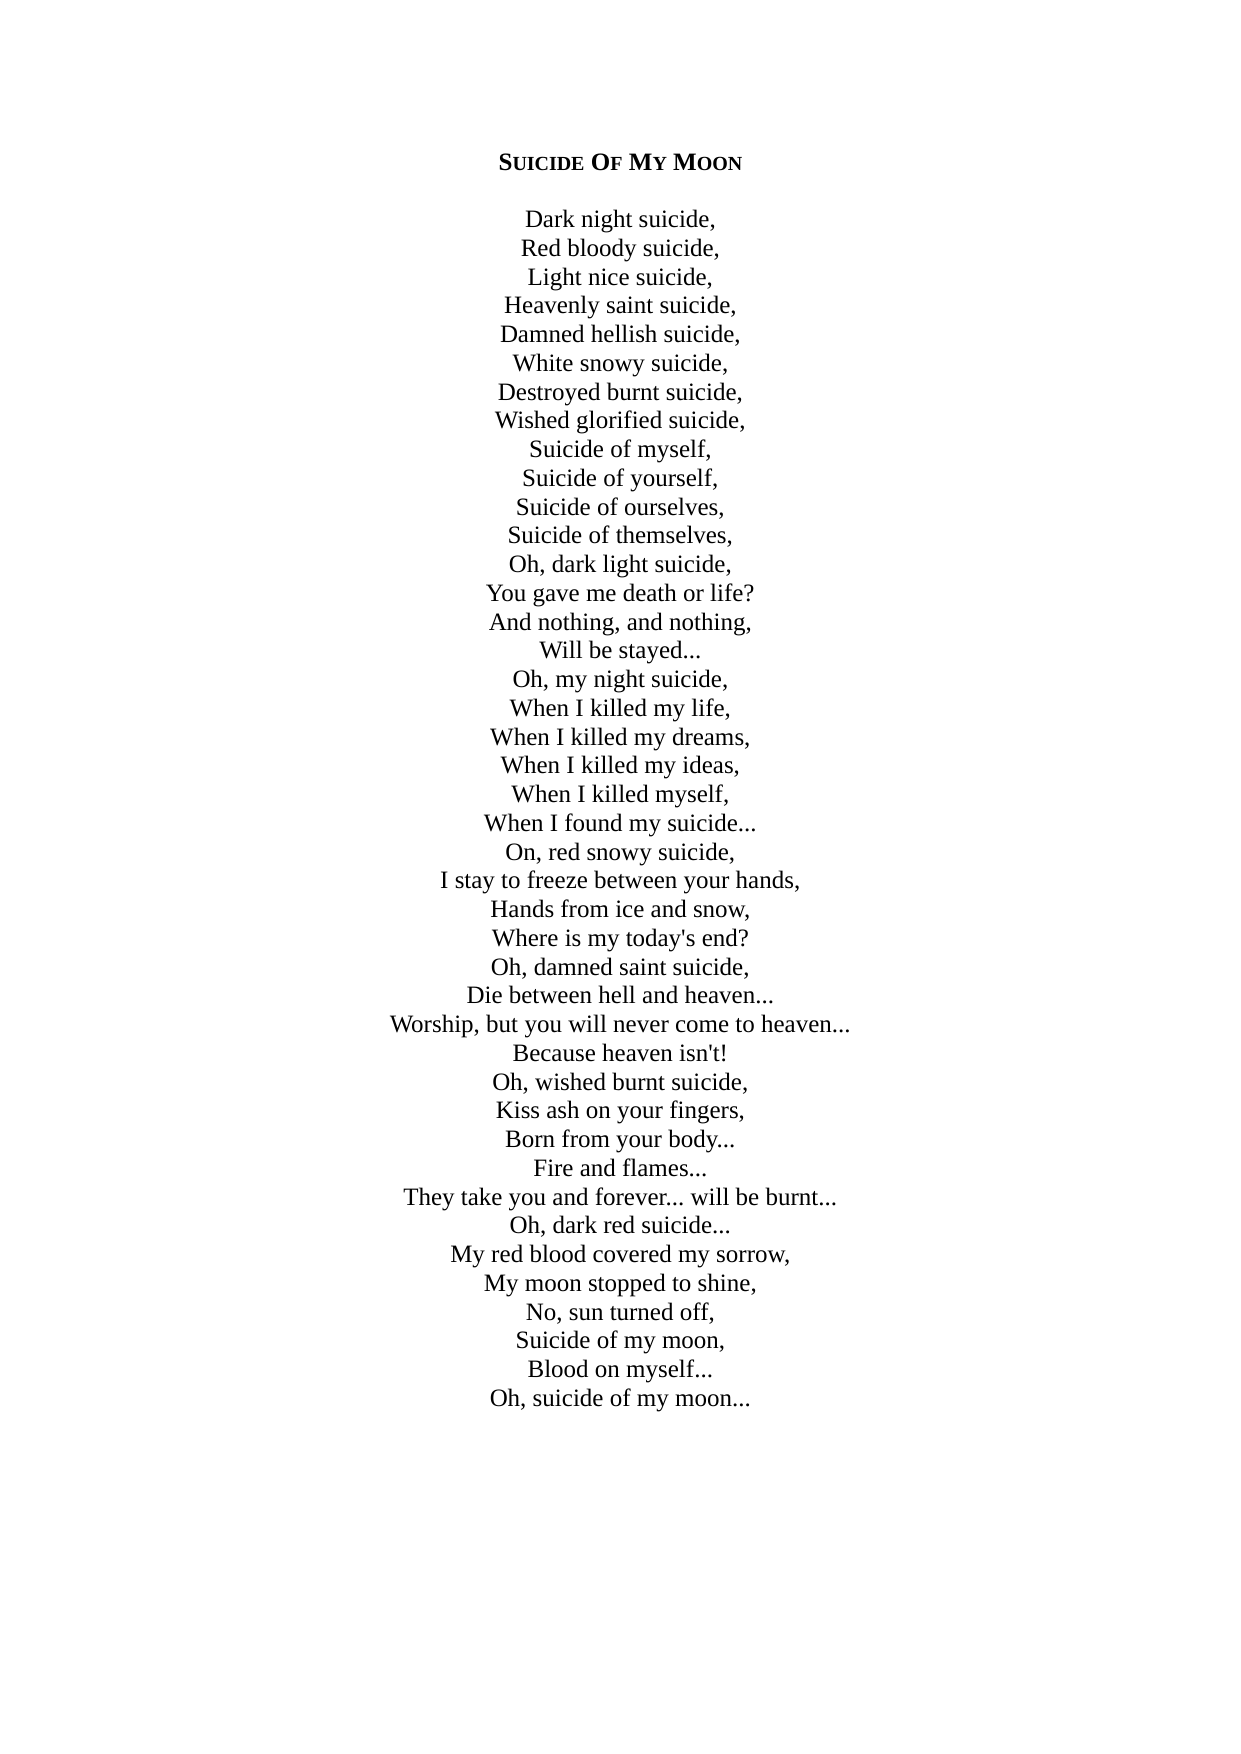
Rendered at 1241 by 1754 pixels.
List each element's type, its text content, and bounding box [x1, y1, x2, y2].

text Red bloody suicide, [118, 233, 1122, 262]
text Heavenly saint suicide, [118, 291, 1122, 319]
text Die between hell and heaven... [118, 981, 1122, 1009]
text Suicide Of My Moon [118, 147, 1122, 176]
text White snowy suicide, [118, 348, 1122, 377]
text My moon stopped to shine, [118, 1268, 1122, 1297]
text When I killed my life, [118, 693, 1122, 722]
text Suicide of yourself, [118, 463, 1122, 492]
text You gave me death or life? [118, 578, 1122, 607]
text When I killed myself, [118, 779, 1122, 808]
text Hands from ice and snow, [118, 894, 1122, 923]
text My red blood covered my sorrow, [118, 1239, 1122, 1268]
text Blood on myself... [118, 1354, 1122, 1383]
text Oh, dark red suicide... [118, 1211, 1122, 1239]
text Suicide of themselves, [118, 521, 1122, 549]
text Kiss ash on your fingers, [118, 1096, 1122, 1124]
text Oh, my night suicide, [118, 664, 1122, 693]
text Worship, but you will never come to heaven... [118, 1009, 1122, 1038]
text Damned hellish suicide, [118, 319, 1122, 348]
text Suicide of ourselves, [118, 492, 1122, 521]
text Oh, damned saint suicide, [118, 952, 1122, 981]
text Will be stayed... [118, 636, 1122, 664]
text Fire and flames... [118, 1153, 1122, 1182]
text Dark night suicide, [118, 204, 1122, 233]
text Oh, suicide of my moon... [118, 1383, 1122, 1412]
text When I found my suicide... [118, 808, 1122, 837]
text Suicide of myself, [118, 434, 1122, 463]
text Wished glorified suicide, [118, 406, 1122, 434]
text Light nice suicide, [118, 262, 1122, 291]
text I stay to freeze between your hands, [118, 866, 1122, 894]
text Destroyed burnt suicide, [118, 377, 1122, 406]
text Oh, wished burnt suicide, [118, 1067, 1122, 1096]
text And nothing, and nothing, [118, 607, 1122, 636]
text When I killed my dreams, [118, 722, 1122, 751]
text Born from your body... [118, 1124, 1122, 1153]
text Suicide of my moon, [118, 1326, 1122, 1354]
text They take you and forever... will be burnt... [118, 1182, 1122, 1211]
text Oh, dark light suicide, [118, 549, 1122, 578]
text When I killed my ideas, [118, 751, 1122, 779]
text On, red snowy suicide, [118, 837, 1122, 866]
text Where is my today's end? [118, 923, 1122, 952]
text No, sun turned off, [118, 1297, 1122, 1326]
text Because heaven isn't! [118, 1038, 1122, 1067]
